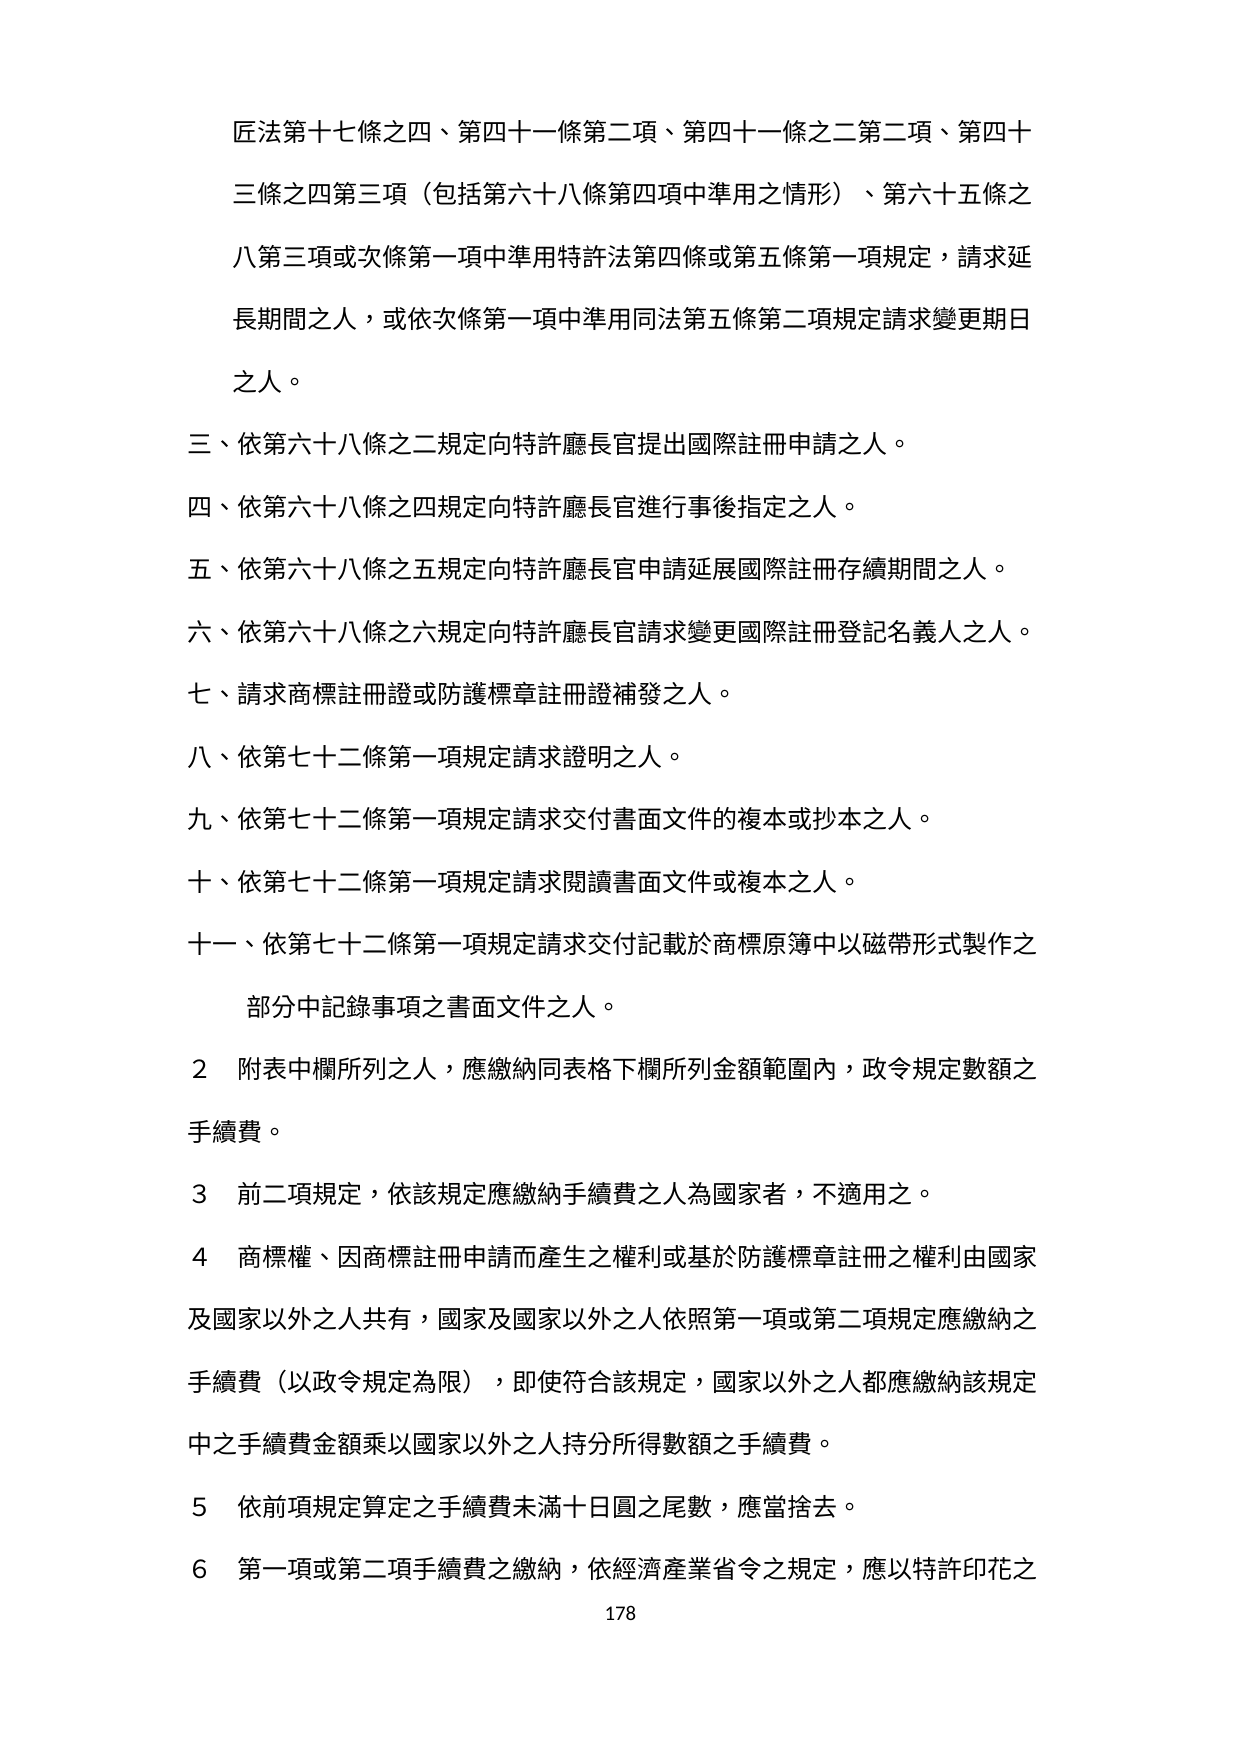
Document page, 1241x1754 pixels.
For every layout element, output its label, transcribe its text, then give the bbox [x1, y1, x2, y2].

text 九、依第七十二條第一項規定請求交付書面文件的複本或抄本之人。 [187, 776, 1053, 839]
text ４ 商標權、因商標註冊申請而產生之權利或基於防護標章註冊之權利由國家及國家以外之人共有，國家及國家以外之人依照第一項或第二項規定應繳納之手續費（以政令規定為限），即使符合該規定，國家以外之人都應繳納該規定中之手續費金額乘以國家以外之人持分所得數額之手續費。 [187, 1214, 1053, 1464]
text 八、依第七十二條第一項規定請求證明之人。 [187, 714, 1053, 776]
text ６ 第一項或第二項手續費之繳納，依經濟產業省令之規定，應以特許印花之 [187, 1526, 1053, 1589]
text 六、依第六十八條之六規定向特許廳長官請求變更國際註冊登記名義人之人。 [187, 589, 1053, 651]
text ２ 附表中欄所列之人，應繳納同表格下欄所列金額範圍內，政令規定數額之手續費。 [187, 1026, 1053, 1151]
text 三、依第六十八條之二規定向特許廳長官提出國際註冊申請之人。 [187, 401, 1053, 464]
text ３ 前二項規定，依該規定應繳納手續費之人為國家者，不適用之。 [187, 1151, 1053, 1214]
text 十、依第七十二條第一項規定請求閱讀書面文件或複本之人。 [187, 839, 1053, 901]
text 匠法第十七條之四、第四十一條第二項、第四十一條之二第二項、第四十三條之四第三項（包括第六十八條第四項中準用之情形）、第六十五條之八第三項或次條第一項中準用特許法第四條或第五條第一項規定，請求延長期間之人，或依次條第一項中準用同法第五條第二項規定請求變更期日之人。 [187, 89, 1053, 401]
text 四、依第六十八條之四規定向特許廳長官進行事後指定之人。 [187, 464, 1053, 526]
text 十一、依第七十二條第一項規定請求交付記載於商標原簿中以磁帶形式製作之部分中記錄事項之書面文件之人。 [187, 901, 1053, 1026]
text 七、請求商標註冊證或防護標章註冊證補發之人。 [187, 651, 1053, 714]
text 五、依第六十八條之五規定向特許廳長官申請延展國際註冊存續期間之人。 [187, 526, 1053, 589]
text ５ 依前項規定算定之手續費未滿十日圓之尾數，應當捨去。 [187, 1464, 1053, 1526]
